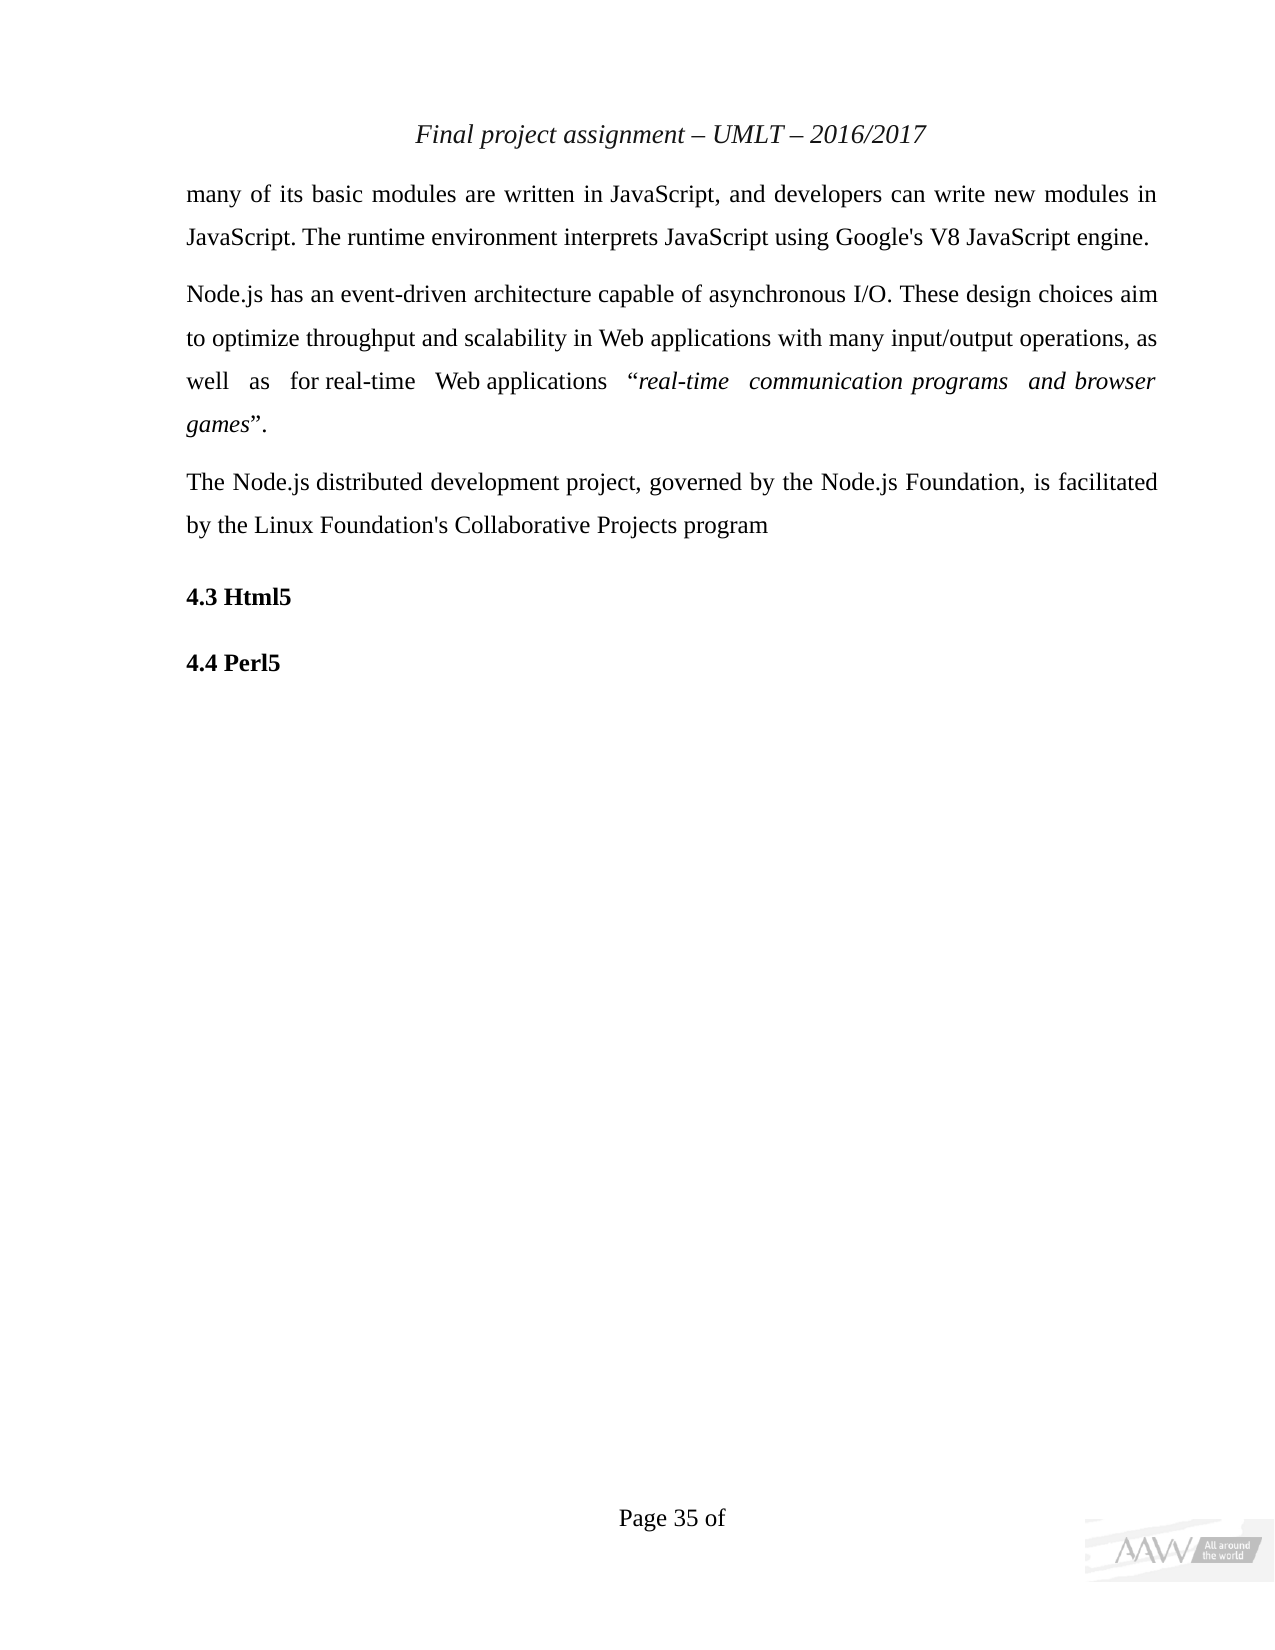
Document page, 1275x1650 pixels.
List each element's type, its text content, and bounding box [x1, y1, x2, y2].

text many of its basic modules are written in JavaScript, and developers can write new modules in JavaScript. The runtime environment interprets JavaScript using Google's V8 JavaScript engine. [186, 179, 1158, 251]
text The Node.js distributed development project, governed by the Node.js Foundation, is facilitated by the Linux Foundation's Collaborative Projects program [186, 467, 1158, 538]
subtitle 4.3 Html5 [186, 582, 1158, 611]
subtitle 4.4 Perl5 [186, 648, 1158, 677]
picture [1085, 1519, 1275, 1582]
text Node.js has an event-driven architecture capable of asynchronous I/O. These design choices aim to optimize throughput and scalability in Web applications with many input/output operations, as well as for real-time Web applications “real-time communication programs and browser games”. [186, 279, 1158, 438]
